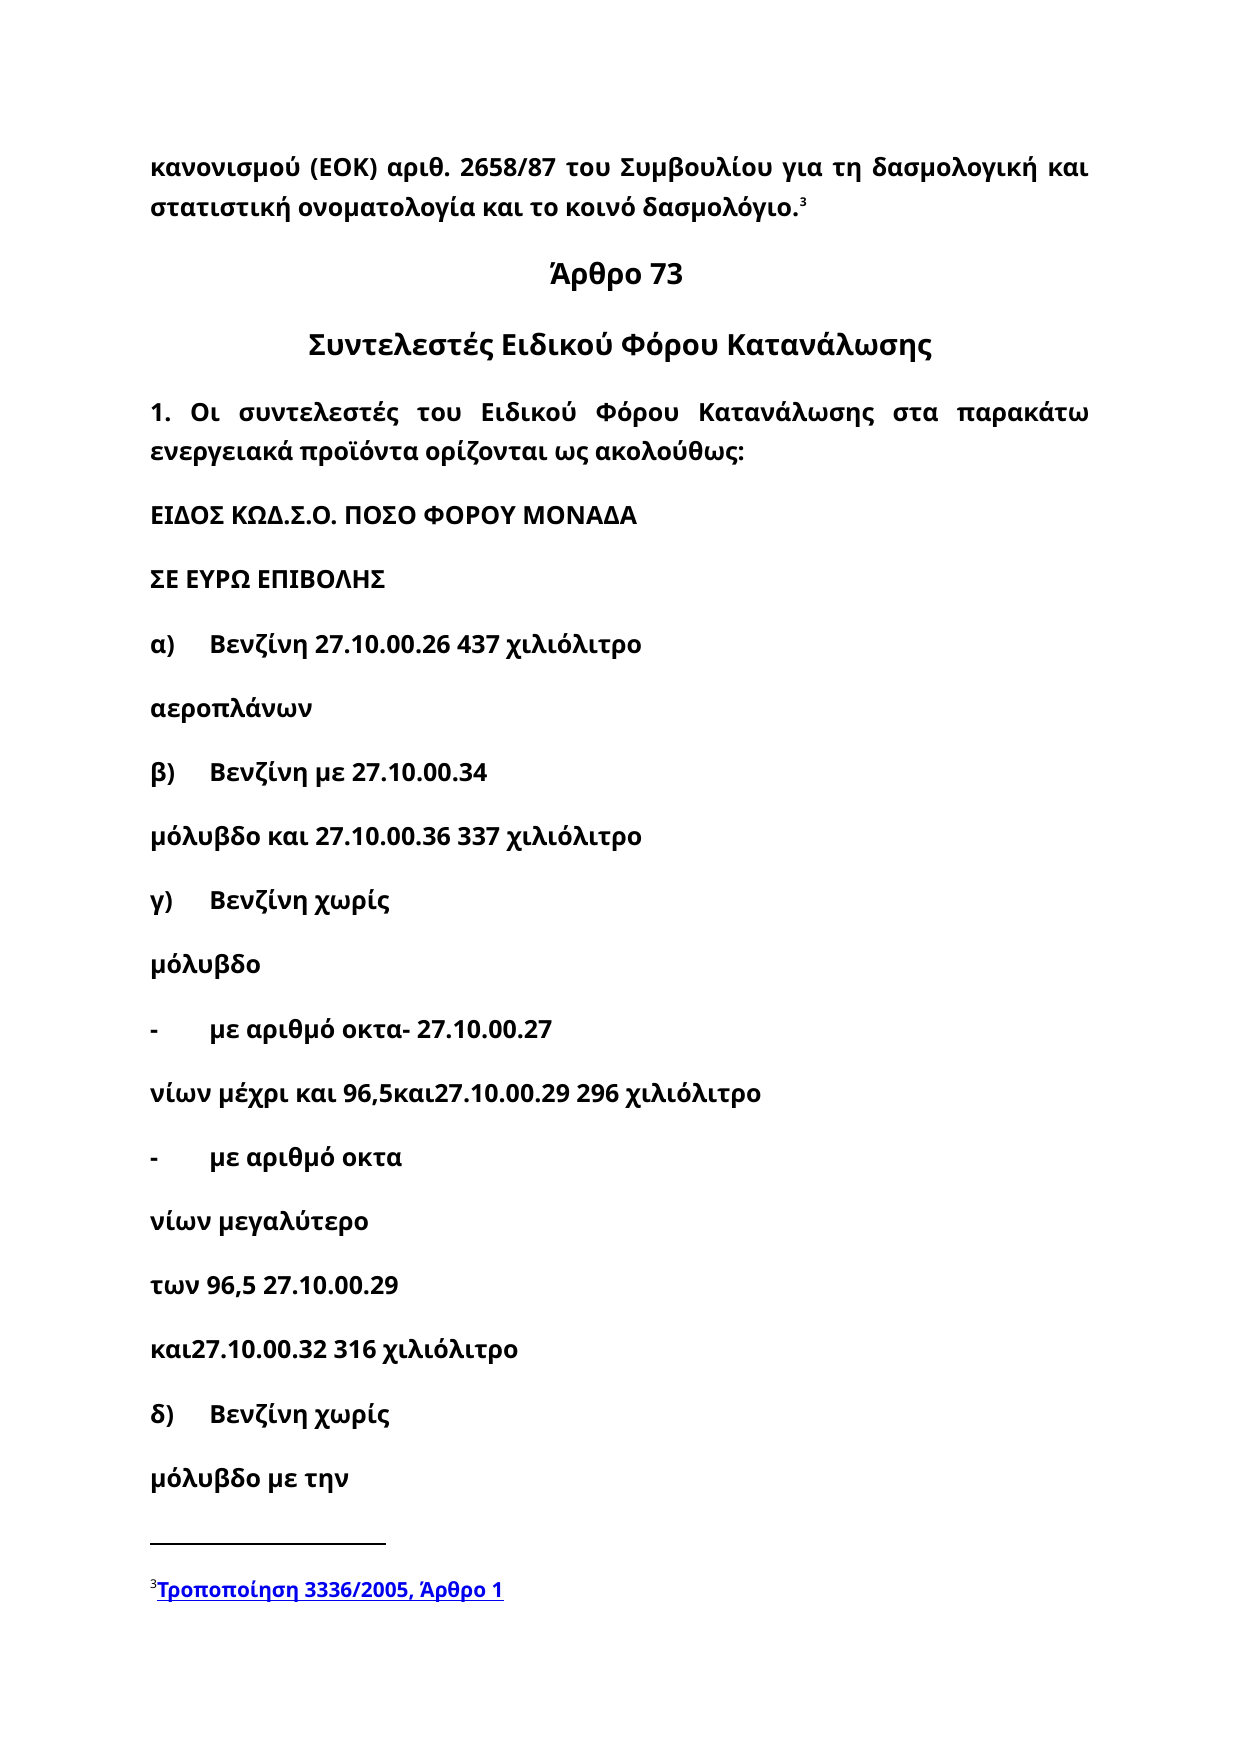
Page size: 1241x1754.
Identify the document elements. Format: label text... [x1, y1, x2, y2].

subtitle Άρθρο 73 [150, 253, 1090, 293]
list - με αριθμό οκτα [150, 1139, 1090, 1174]
text ΣΕ ΕΥΡΩ ΕΠΙΒΟΛΗΣ [150, 562, 1090, 596]
text μόλυβδο με την [150, 1460, 1090, 1494]
text των 96,5 27.10.00.29 [150, 1268, 1090, 1302]
text κανονισμού (ΕΟΚ) αριθ. 2658/87 του Συμβουλίου για τη δασμολογική και στατιστική ονοματολογία και το κοινό δασμολόγιο. [150, 150, 1090, 223]
text αεροπλάνων [150, 690, 1090, 724]
text ΕΙΔΟΣ ΚΩΔ.Σ.Ο. ΠΟΣΟ ΦΟΡΟΥ ΜΟΝΑΔΑ [150, 498, 1090, 532]
text μόλυβδο [150, 947, 1090, 981]
list β) Βενζίνη με 27.10.00.34 [150, 754, 1090, 789]
subtitle Συντελεστές Ειδικού Φόρου Κατανάλωσης [150, 324, 1090, 364]
text Τροποποίηση 3336/2005, Άρθρο 1 [150, 1576, 1090, 1604]
text 1. Οι συντελεστές του Ειδικού Φόρου Κατανάλωσης στα παρακάτω ενεργειακά προϊόντα ορίζονται ως ακολούθως: [150, 394, 1090, 468]
list δ) Βενζίνη χωρίς [150, 1396, 1090, 1430]
text μόλυβδο και 27.10.00.36 337 χιλιόλιτρο [150, 819, 1090, 853]
text νίων μέχρι και 96,5και27.10.00.29 296 χιλιόλιτρο [150, 1075, 1090, 1109]
list γ) Βενζίνη χωρίς [150, 883, 1090, 917]
list α) Βενζίνη 27.10.00.26 437 χιλιόλιτρο [150, 626, 1090, 660]
text και27.10.00.32 316 χιλιόλιτρο [150, 1332, 1090, 1366]
list - με αριθμό οκτα- 27.10.00.27 [150, 1011, 1090, 1045]
text νίων μεγαλύτερο [150, 1204, 1090, 1238]
